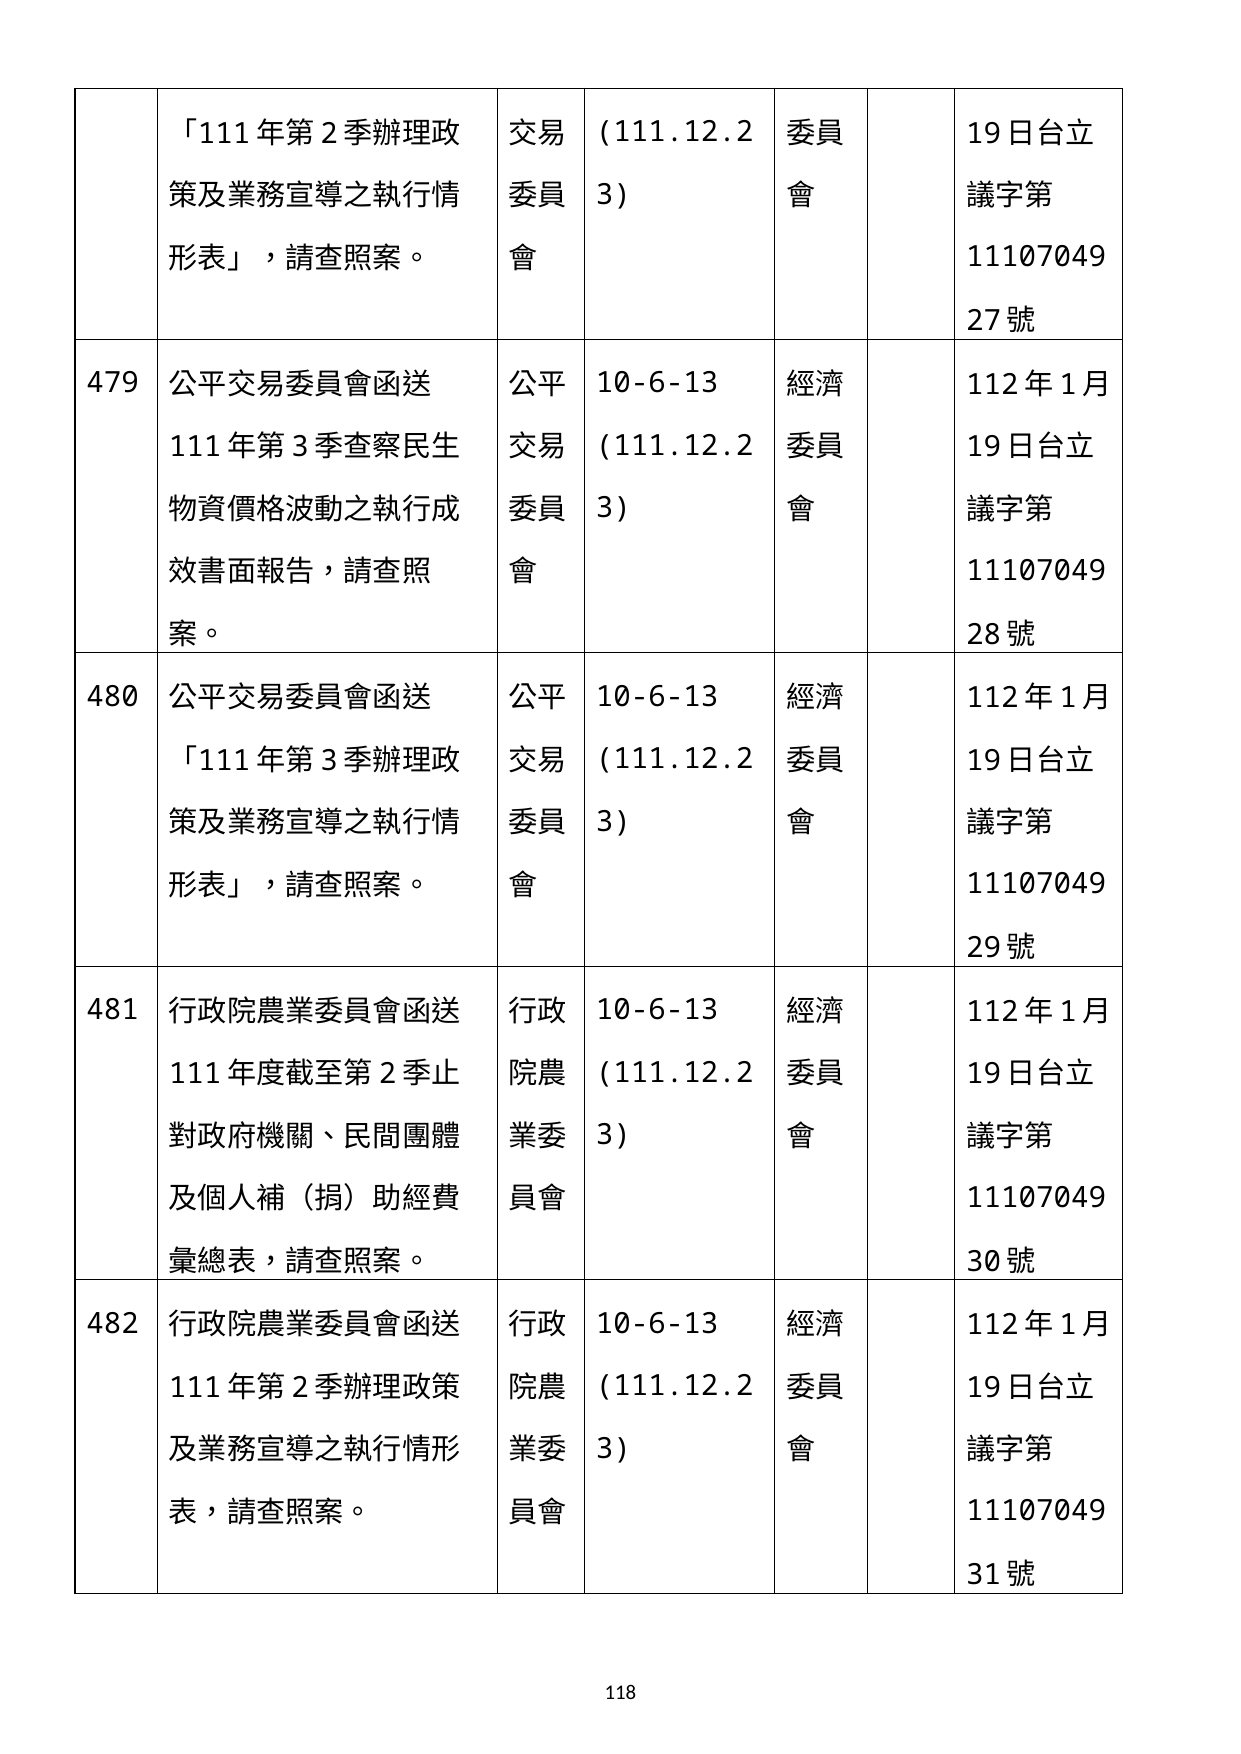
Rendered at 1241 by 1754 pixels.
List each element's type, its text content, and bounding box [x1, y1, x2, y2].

table_cell 19日台立議字第1110704927號 [955, 89, 1122, 339]
table_cell 112年1月19日台立議字第1110704928號 [955, 340, 1122, 652]
table_cell 經濟委員會 [775, 1280, 867, 1593]
table_cell 經濟委員會 [775, 340, 867, 652]
table_cell 10-6-13 (111.12.23) [585, 1280, 774, 1593]
table_cell [76, 89, 157, 339]
table_cell [868, 967, 954, 1279]
table_cell 公平交易委員會 [498, 653, 584, 966]
table_cell 公平交易委員會函送111年第3季查察民生物資價格波動之執行成效書面報告，請查照案。 [158, 340, 497, 652]
table_cell 10-6-13 (111.12.23) [585, 653, 774, 966]
table_cell 479 [76, 340, 157, 652]
table_cell 經濟委員會 [775, 653, 867, 966]
table_cell 委員會 [775, 89, 867, 339]
table_cell 行政院農業委員會 [498, 1280, 584, 1593]
table_cell [868, 89, 954, 339]
table_cell 112年1月19日台立議字第1110704931號 [955, 1280, 1122, 1593]
table_cell 480 [76, 653, 157, 966]
table_cell 10-6-13 (111.12.23) [585, 340, 774, 652]
table_cell 經濟委員會 [775, 967, 867, 1279]
table_cell 行政院農業委員會函送111年度截至第2季止對政府機關、民間團體及個人補（捐）助經費彙總表，請查照案。 [158, 967, 497, 1279]
table_cell 行政院農業委員會函送111年第2季辦理政策及業務宣導之執行情形表，請查照案。 [158, 1280, 497, 1593]
table_cell 112年1月19日台立議字第1110704930號 [955, 967, 1122, 1279]
table_cell [868, 340, 954, 652]
table_cell [868, 653, 954, 966]
table_cell 行政院農業委員會 [498, 967, 584, 1279]
table_cell 公平交易委員會 [498, 340, 584, 652]
table_cell 公平交易委員會函送「111年第3季辦理政策及業務宣導之執行情形表」，請查照案。 [158, 653, 497, 966]
table_cell [868, 1280, 954, 1593]
table_cell (111.12.23) [585, 89, 774, 339]
table_cell 112年1月19日台立議字第1110704929號 [955, 653, 1122, 966]
table_cell 「111年第2季辦理政策及業務宣導之執行情形表」，請查照案。 [158, 89, 497, 339]
table_cell 481 [76, 967, 157, 1279]
table_cell 交易委員會 [498, 89, 584, 339]
table_cell 10-6-13 (111.12.23) [585, 967, 774, 1279]
table_cell 482 [76, 1280, 157, 1593]
